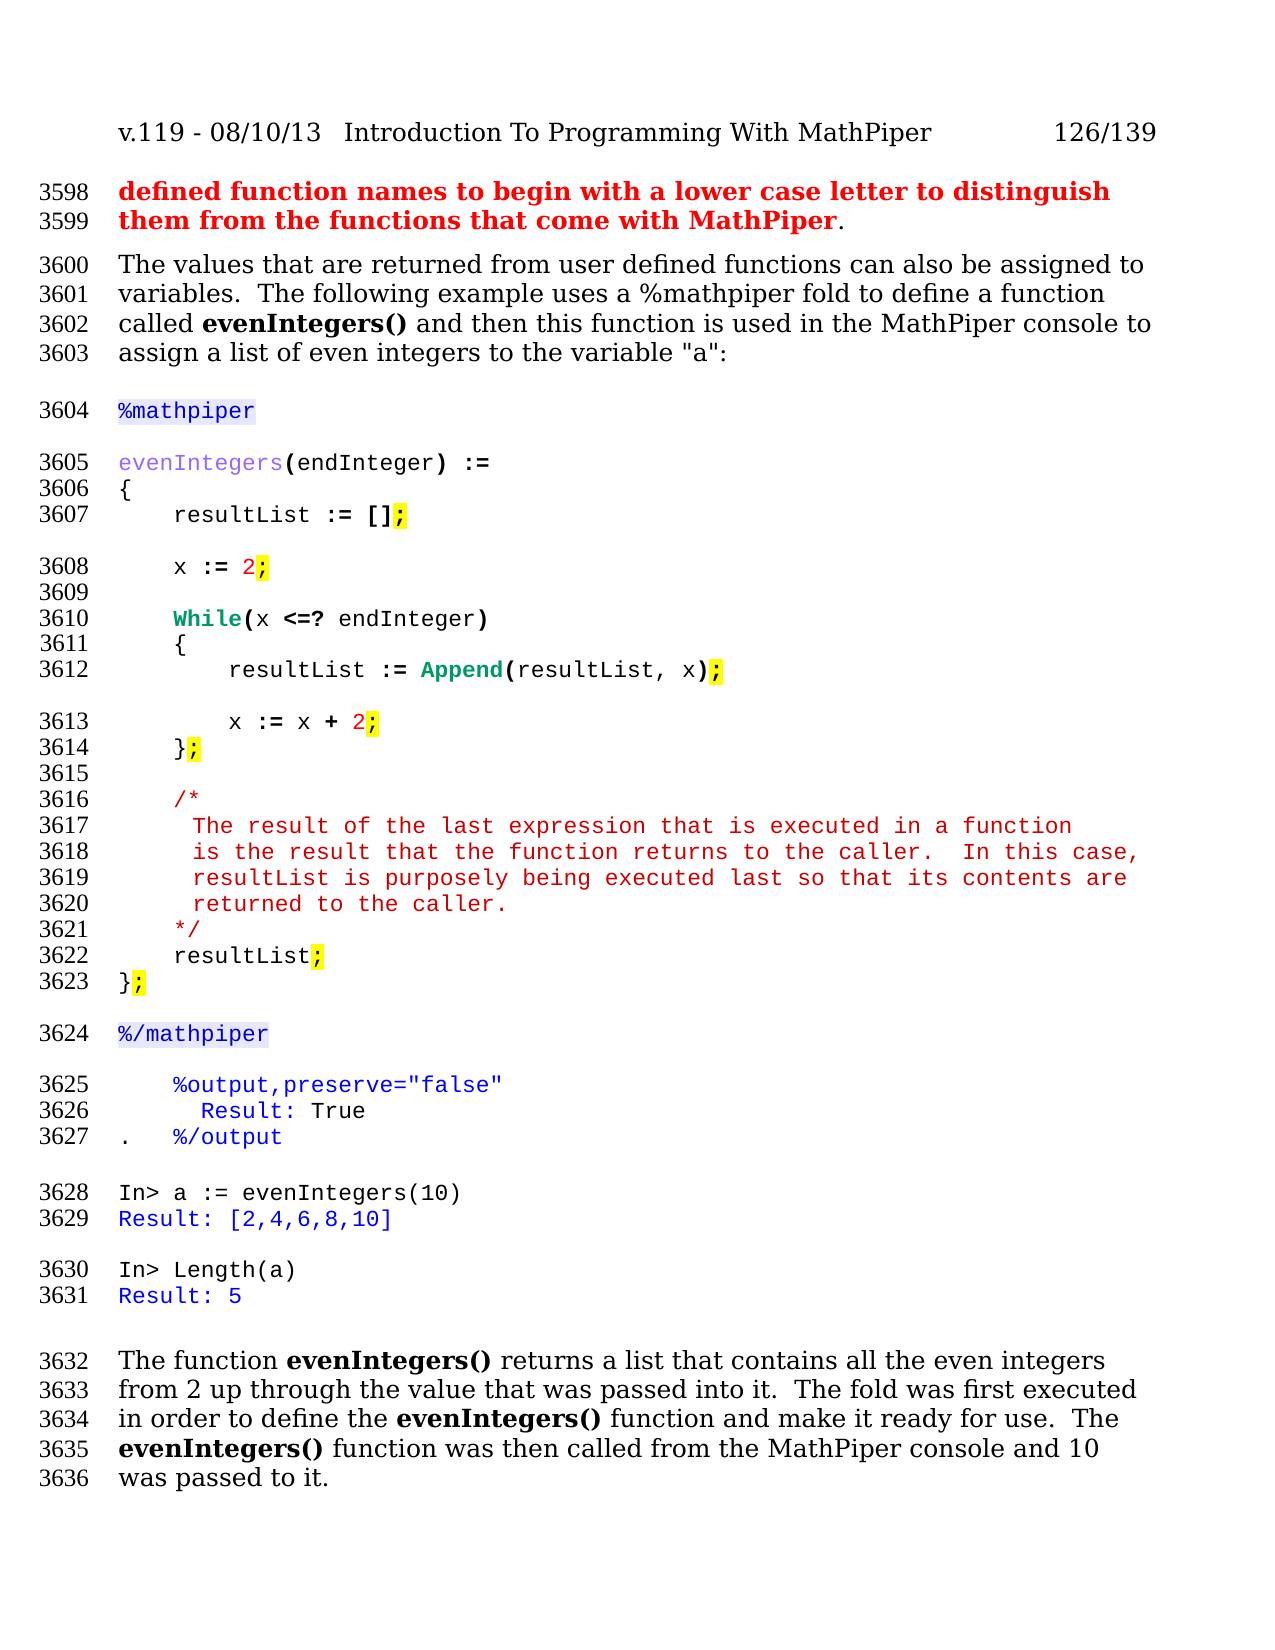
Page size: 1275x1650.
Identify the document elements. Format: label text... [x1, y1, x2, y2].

text { [118, 477, 1157, 503]
text /* [118, 788, 1157, 814]
text resultList; [118, 944, 1157, 970]
text %mathpiper [118, 399, 1157, 425]
text In> Length(a) [118, 1259, 1157, 1285]
text { [118, 633, 1157, 659]
text While(x <=? endInteger) [118, 607, 1157, 633]
text %/mathpiper [118, 1022, 1157, 1048]
text x := 2; [118, 555, 1157, 581]
text The result of the last expression that is executed in a function [118, 814, 1157, 840]
text Result: True [118, 1100, 1157, 1126]
text %output,preserve="false" [118, 1074, 1157, 1100]
text returned to the caller. [118, 892, 1157, 918]
text Result: [2,4,6,8,10] [118, 1207, 1157, 1233]
text resultList is purposely being executed last so that its contents are [118, 866, 1157, 892]
text x := x + 2; [118, 711, 1157, 737]
text */ [118, 918, 1157, 944]
text evenIntegers(endInteger) := [118, 451, 1157, 477]
text The values that are returned from user defined functions can also be assigned to variables. The following example uses a %mathpiper fold to define a function called evenIntegers() and then this function is used in the MathPiper console to assign a list of even integers to the variable "a": [118, 251, 1157, 367]
text resultList := Append(resultList, x); [118, 659, 1157, 685]
text }; [118, 737, 1157, 762]
text Result: 5 [118, 1285, 1157, 1311]
text . %/output [118, 1126, 1157, 1152]
text }; [118, 970, 1157, 996]
text is the result that the function returns to the caller. In this case, [118, 840, 1157, 866]
text defined function names to begin with a lower case letter to distinguish them from the functions that come with MathPiper. [118, 177, 1157, 236]
text resultList := []; [118, 503, 1157, 529]
text In> a := evenIntegers(10) [118, 1181, 1157, 1207]
text The function evenIntegers() returns a list that contains all the even integers from 2 up through the value that was passed into it. The fold was first executed in order to define the evenIntegers() function and make it ready for use. The evenIntegers() function was then called from the MathPiper console and 10 was passed to it. [118, 1346, 1157, 1492]
